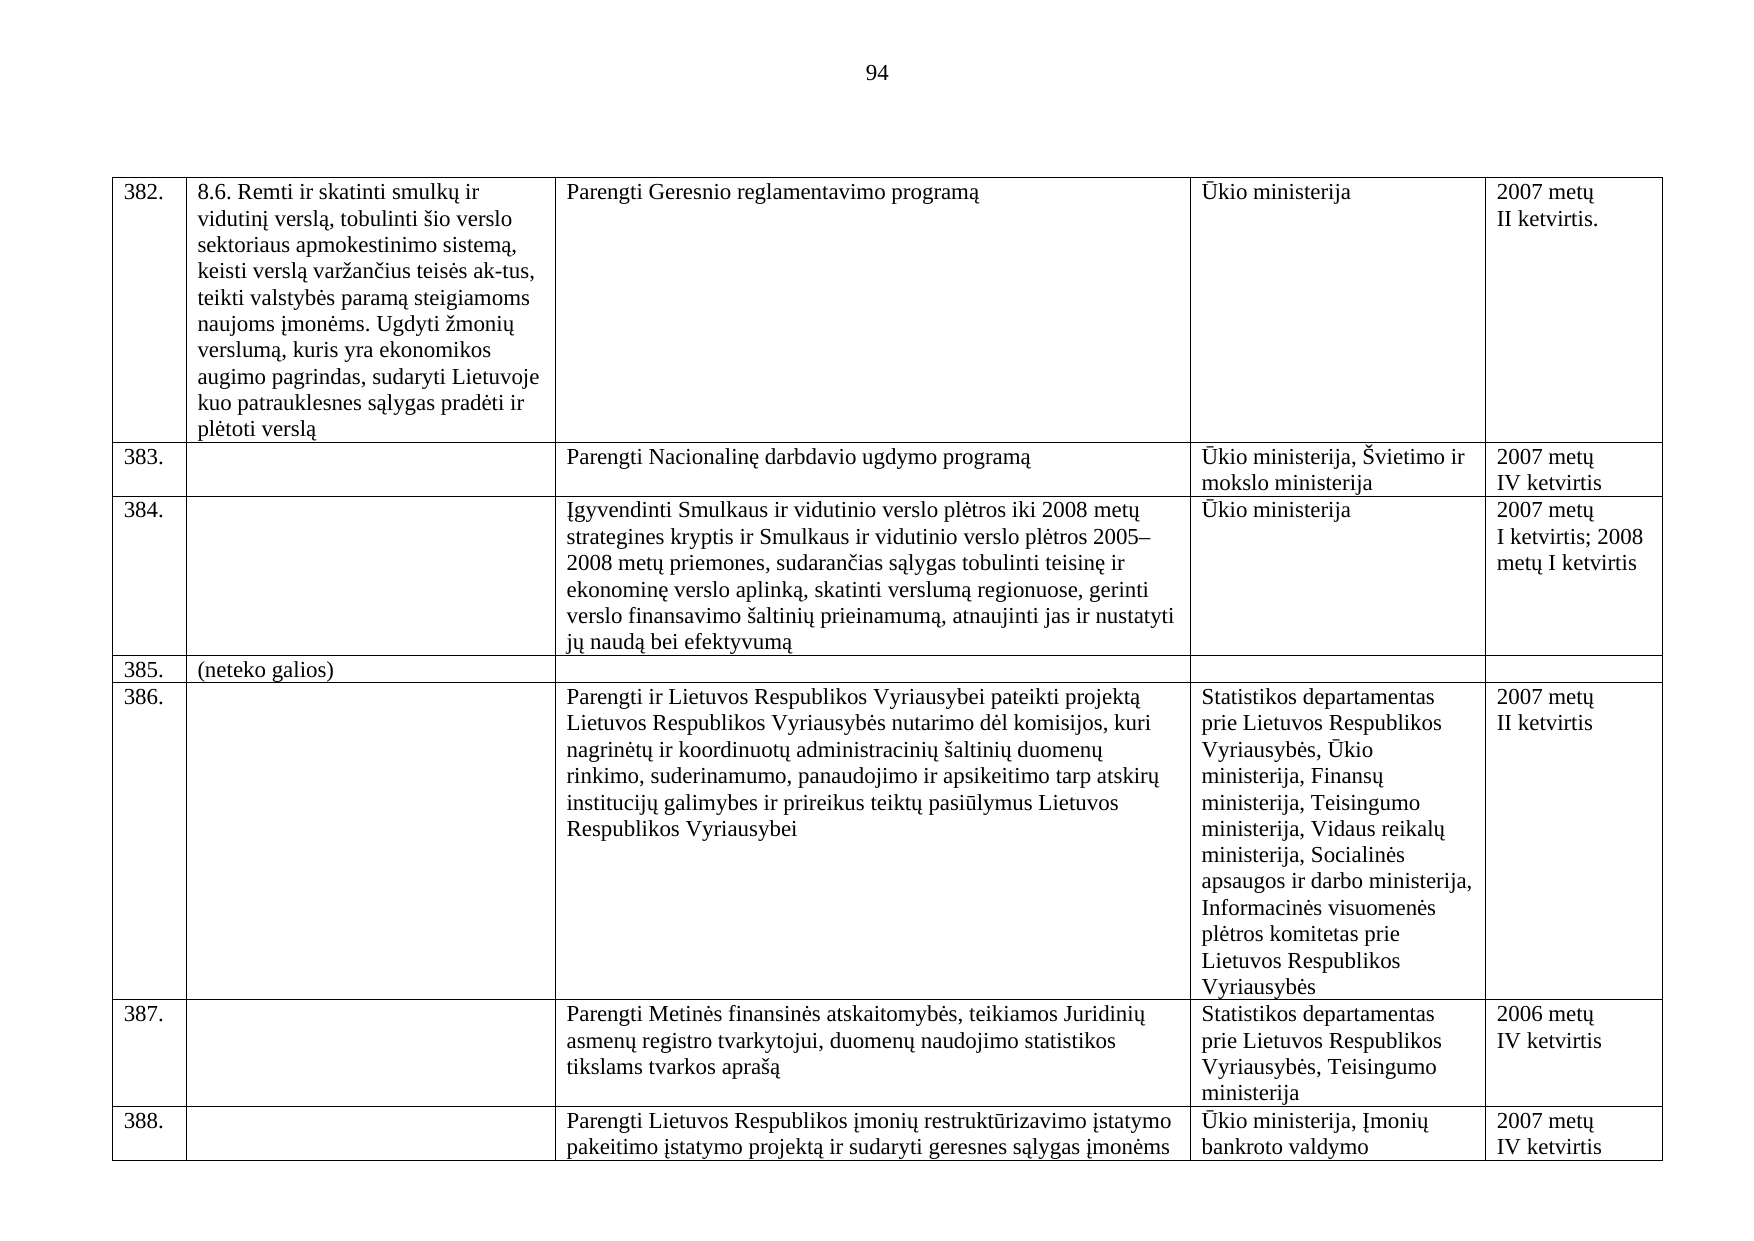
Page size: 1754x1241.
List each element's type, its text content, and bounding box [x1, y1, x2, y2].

table_cell 385. [113, 656, 186, 682]
table_cell Parengti Nacionalinę darbdavio ugdymo programą [556, 443, 1190, 496]
table_cell [556, 656, 1190, 682]
table_cell 2007 metų IV ketvirtis [1486, 1107, 1662, 1159]
table_cell Parengti Geresnio reglamentavimo programą [556, 178, 1190, 442]
table_cell [187, 497, 555, 655]
table_cell 386. [113, 683, 186, 999]
table_cell Parengti ir Lietuvos Respublikos Vyriausybei pateikti projektą Lietuvos Respublikos Vyriausybės nutarimo dėl komisijos, kuri nagrinėtų ir koordinuotų administracinių šaltinių duomenų rinkimo, suderinamumo, panaudojimo ir apsikeitimo tarp atskirų institucijų galimybes ir prireikus teiktų pasiūlymus Lietuvos Respublikos Vyriausybei [556, 683, 1190, 999]
table_cell [187, 683, 555, 999]
table_cell 2007 metų IV ketvirtis [1486, 443, 1662, 496]
table_cell Parengti Metinės finansinės atskaitomybės, teikiamos Juridinių asmenų registro tvarkytojui, duomenų naudojimo statistikos tikslams tvarkos aprašą [556, 1000, 1190, 1106]
table_cell 383. [113, 443, 186, 496]
table_cell Statistikos departamentas prie Lietuvos Respublikos Vyriausybės, Ūkio ministerija, Finansų ministerija, Teisingumo ministerija, Vidaus reikalų ministerija, Socialinės apsaugos ir darbo ministerija, Informacinės visuomenės plėtros komitetas prie Lietuvos Respublikos Vyriausybės [1191, 683, 1485, 999]
table_cell [187, 443, 555, 496]
table_cell Ūkio ministerija [1191, 497, 1485, 655]
table_cell 2007 metų I ketvirtis; 2008 metų I ketvirtis [1486, 497, 1662, 655]
table_cell 2006 metų IV ketvirtis [1486, 1000, 1662, 1106]
table_cell 388. [113, 1107, 186, 1159]
table_cell [187, 1000, 555, 1106]
table_cell Parengti Lietuvos Respublikos įmonių restruktūrizavimo įstatymo pakeitimo įstatymo projektą ir sudaryti geresnes sąlygas įmonėms [556, 1107, 1190, 1159]
table_cell [1191, 656, 1485, 682]
table_cell Įgyvendinti Smulkaus ir vidutinio verslo plėtros iki 2008 metų strategines kryptis ir Smulkaus ir vidutinio verslo plėtros 2005–2008 metų priemones, sudarančias sąlygas tobulinti teisinę ir ekonominę verslo aplinką, skatinti verslumą regionuose, gerinti verslo finansavimo šaltinių prieinamumą, atnaujinti jas ir nustatyti jų naudą bei efektyvumą [556, 497, 1190, 655]
table_cell 382. [113, 178, 186, 442]
table_cell [187, 1107, 555, 1159]
table_cell Ūkio ministerija [1191, 178, 1485, 442]
table_cell Ūkio ministerija, Švietimo ir mokslo ministerija [1191, 443, 1485, 496]
table_cell [1486, 656, 1662, 682]
table_cell Ūkio ministerija, Įmonių bankroto valdymo [1191, 1107, 1485, 1159]
table_cell Statistikos departamentas prie Lietuvos Respublikos Vyriausybės, Teisingumo ministerija [1191, 1000, 1485, 1106]
table_cell 384. [113, 497, 186, 655]
table_cell (neteko galios) [187, 656, 555, 682]
table_cell 8.6. Remti ir skatinti smulkų ir vidutinį verslą, tobulinti šio verslo sektoriaus apmokestinimo sistemą, keisti verslą varžančius teisės ak-tus, teikti valstybės paramą steigiamoms naujoms įmonėms. Ugdyti žmonių verslumą, kuris yra ekonomikos augimo pagrindas, sudaryti Lietuvoje kuo patrauklesnes sąlygas pradėti ir plėtoti verslą [187, 178, 555, 442]
table_cell 2007 metų II ketvirtis [1486, 683, 1662, 999]
table_cell 2007 metų II ketvirtis. [1486, 178, 1662, 442]
table_cell 387. [113, 1000, 186, 1106]
